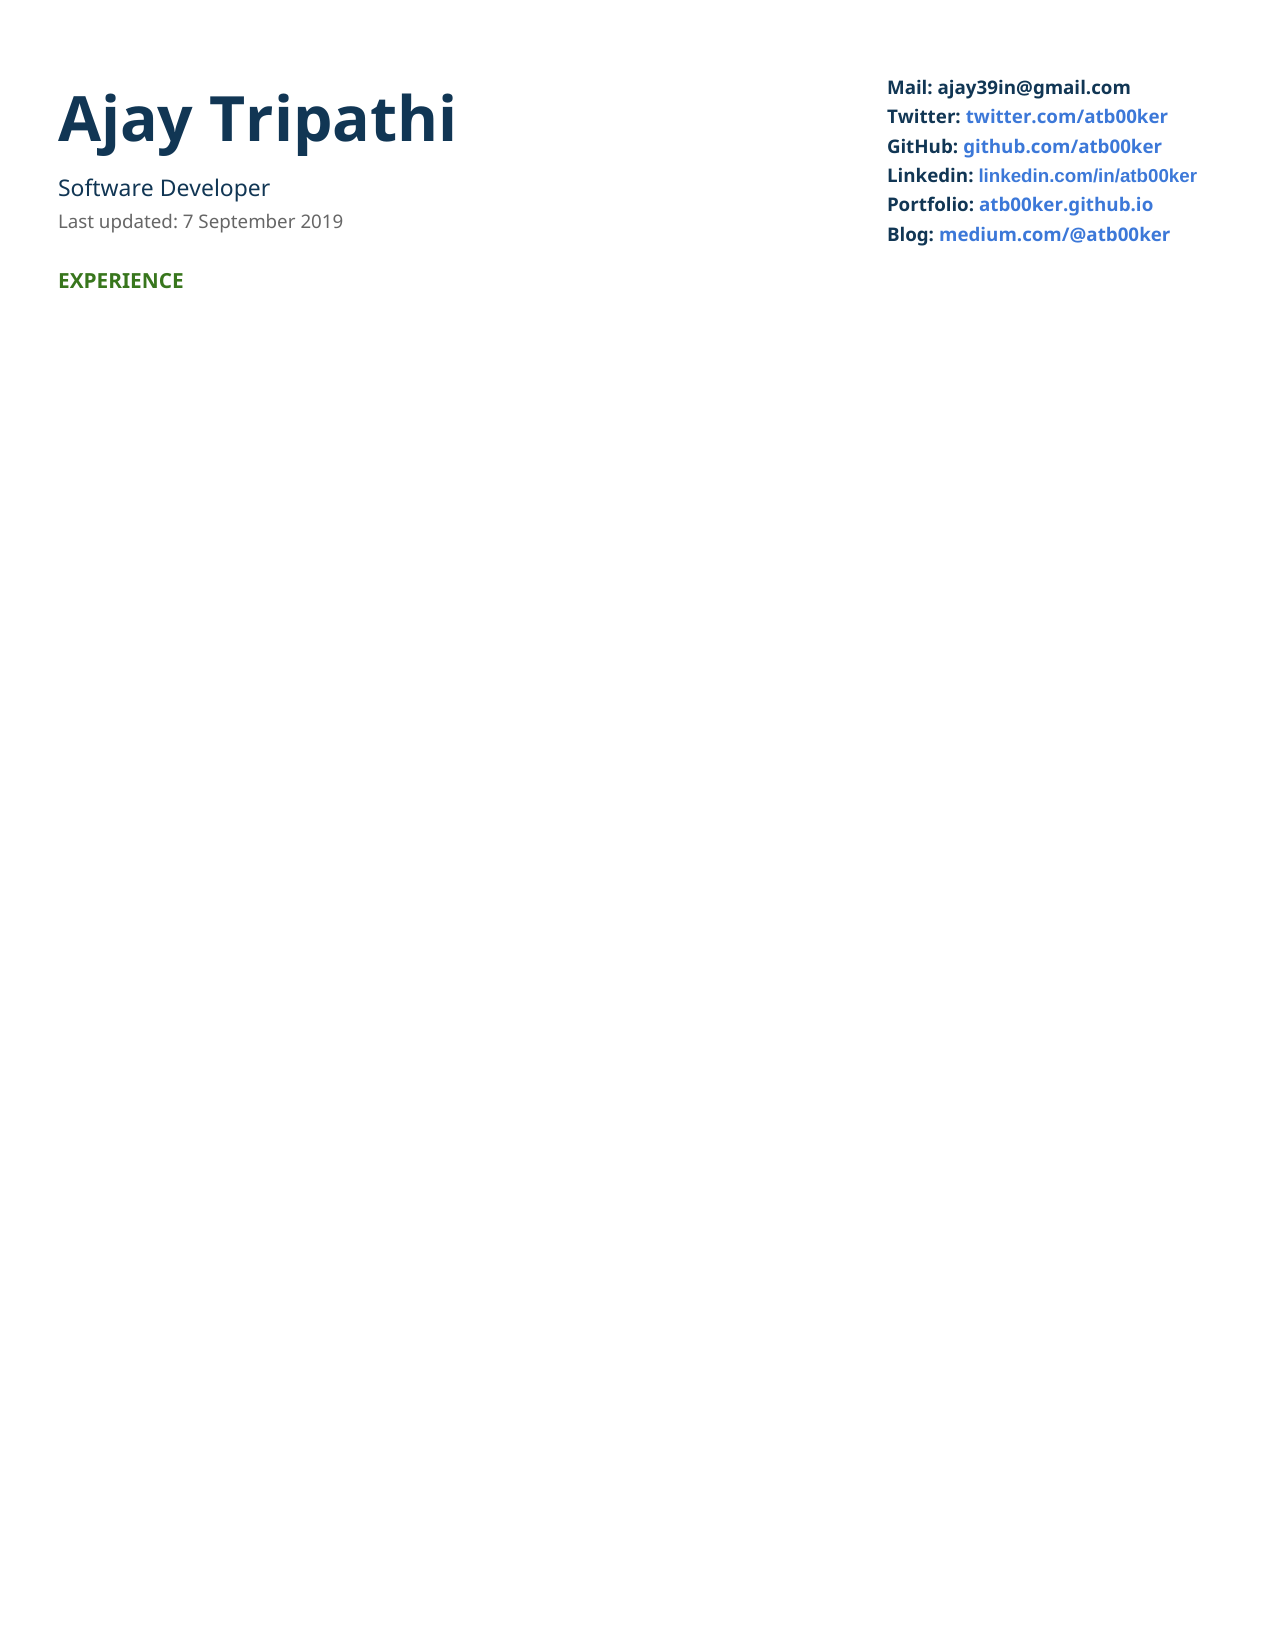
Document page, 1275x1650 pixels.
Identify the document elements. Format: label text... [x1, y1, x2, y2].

table_header Mail: ajay39in@gmail.com Twitter: twitter.com/atb00ker GitHub: github.com/atb00ker Linkedin: linkedin.com/in/atb00ker Portfolio: atb00ker.github.io Blog: medium.com/@atb00ker [872, 60, 1253, 309]
table_header Ajay Tripathi Software Developer Last updated: 7 September 2019 EXPERIENCE [58, 60, 872, 309]
